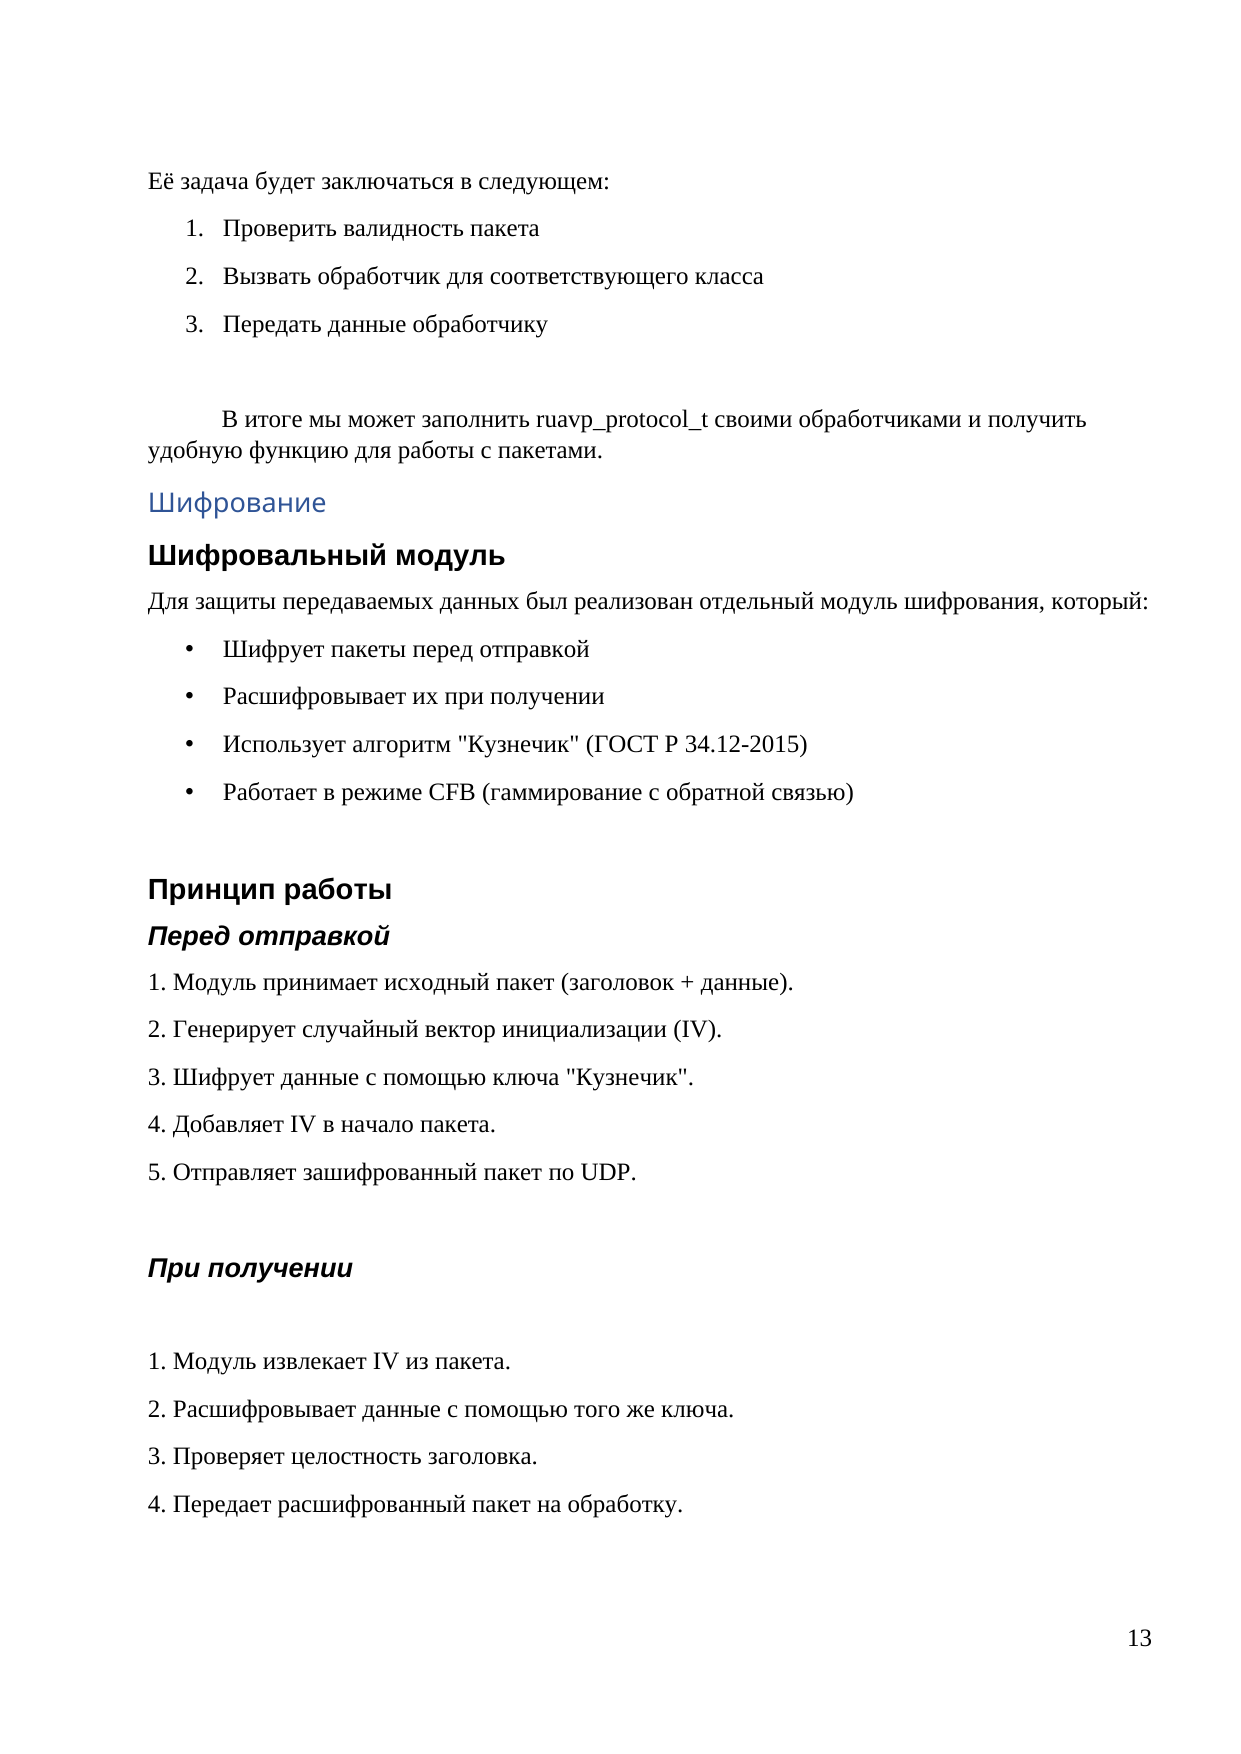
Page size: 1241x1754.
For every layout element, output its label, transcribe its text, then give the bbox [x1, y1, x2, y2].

list Проверить валидность пакета [185, 213, 1152, 242]
text В итоге мы может заполнить ruavp_protocol_t своими обработчиками и получить удобную функцию для работы с пакетами. [148, 404, 1152, 464]
list Работает в режиме CFB (гаммирование с обратной связью) [185, 777, 1152, 805]
text 3. Проверяет целостность заголовка. [148, 1441, 1152, 1470]
list Передать данные обработчику [185, 309, 1152, 338]
list Использует алгоритм "Кузнечик" (ГОСТ Р 34.12-2015) [185, 729, 1152, 758]
text 2. Расшифровывает данные с помощью того же ключа. [148, 1394, 1152, 1422]
text 2. Генерирует случайный вектор инициализации (IV). [148, 1014, 1152, 1043]
subtitle Перед отправкой [148, 920, 1152, 952]
text 3. Шифрует данные с помощью ключа "Кузнечик". [148, 1062, 1152, 1091]
subtitle При получении [148, 1252, 1152, 1283]
text 5. Отправляет зашифрованный пакет по UDP. [148, 1157, 1152, 1186]
text 4. Добавляет IV в начало пакета. [148, 1109, 1152, 1138]
subtitle Принцип работы [148, 872, 1152, 905]
text 4. Передает расшифрованный пакет на обработку. [148, 1489, 1152, 1518]
subtitle Шифрование [148, 483, 1152, 520]
text Её задача будет заключаться в следующем: [148, 166, 1152, 194]
text Для защиты передаваемых данных был реализован отдельный модуль шифрования, который: [148, 586, 1152, 615]
subtitle Шифровальный модуль [148, 537, 1152, 571]
list Шифрует пакеты перед отправкой [185, 634, 1152, 662]
list Вызвать обработчик для соответствующего класса [185, 261, 1152, 290]
text 1. Модуль принимает исходный пакет (заголовок + данные). [148, 967, 1152, 995]
text 1. Модуль извлекает IV из пакета. [148, 1346, 1152, 1375]
list Расшифровывает их при получении [185, 681, 1152, 710]
